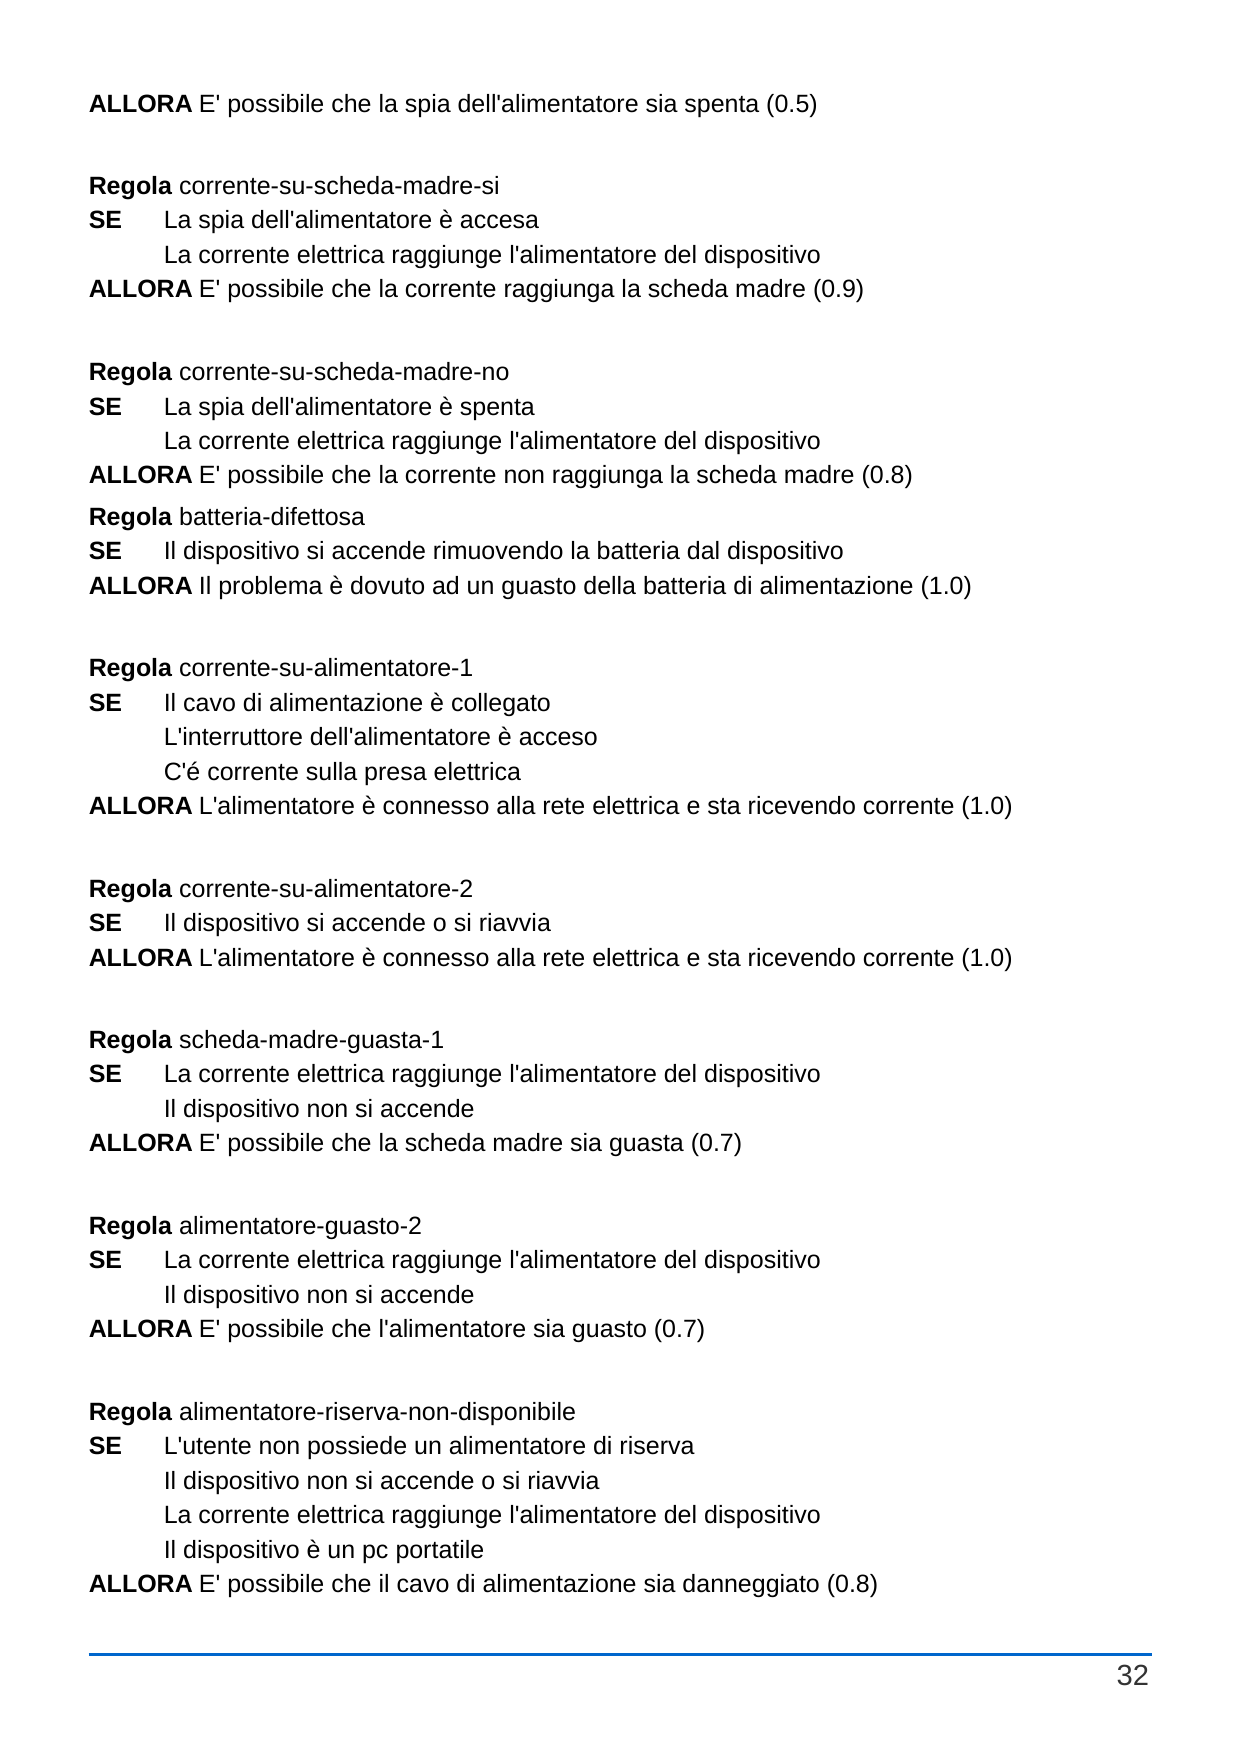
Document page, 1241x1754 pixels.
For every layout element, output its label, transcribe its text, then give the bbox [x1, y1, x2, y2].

text SE La spia dell'alimentatore è accesa [88, 206, 1152, 234]
text Regola alimentatore-riserva-non-disponibile [88, 1397, 1152, 1426]
text SE L'utente non possiede un alimentatore di riserva [88, 1431, 1152, 1460]
text Regola corrente-su-scheda-madre-no [88, 357, 1152, 386]
text ALLORA E' possibile che la scheda madre sia guasta (0.7) [88, 1128, 1152, 1157]
text L'interruttore dell'alimentatore è acceso [88, 722, 1152, 751]
text Regola corrente-su-scheda-madre-si [88, 171, 1152, 200]
text ALLORA E' possibile che la spia dell'alimentatore sia spenta (0.5) [88, 88, 1152, 117]
text ALLORA E' possibile che la corrente non raggiunga la scheda madre (0.8) [88, 460, 1152, 489]
text La corrente elettrica raggiunge l'alimentatore del dispositivo [88, 1500, 1152, 1529]
text Il dispositivo non si accende [88, 1094, 1152, 1123]
text SE La corrente elettrica raggiunge l'alimentatore del dispositivo [88, 1245, 1152, 1274]
text SE Il dispositivo si accende o si riavvia [88, 908, 1152, 937]
text La corrente elettrica raggiunge l'alimentatore del dispositivo [88, 426, 1152, 455]
text La corrente elettrica raggiunge l'alimentatore del dispositivo [88, 240, 1152, 269]
text ALLORA E' possibile che il cavo di alimentazione sia danneggiato (0.8) [88, 1569, 1152, 1598]
text Regola scheda-madre-guasta-1 [88, 1025, 1152, 1054]
text ALLORA E' possibile che l'alimentatore sia guasto (0.7) [88, 1314, 1152, 1343]
text Regola corrente-su-alimentatore-1 [88, 653, 1152, 682]
text SE La spia dell'alimentatore è spenta [88, 391, 1152, 420]
text ALLORA E' possibile che la corrente raggiunga la scheda madre (0.9) [88, 274, 1152, 303]
text ALLORA L'alimentatore è connesso alla rete elettrica e sta ricevendo corrente (1.0) [88, 942, 1152, 971]
text SE La corrente elettrica raggiunge l'alimentatore del dispositivo [88, 1059, 1152, 1088]
text ALLORA Il problema è dovuto ad un guasto della batteria di alimentazione (1.0) [88, 571, 1152, 599]
text Regola batteria-difettosa [88, 502, 1152, 530]
text Il dispositivo non si accende [88, 1280, 1152, 1309]
text SE Il cavo di alimentazione è collegato [88, 688, 1152, 716]
text Regola alimentatore-guasto-2 [88, 1211, 1152, 1240]
text C'é corrente sulla presa elettrica [88, 757, 1152, 785]
text ALLORA L'alimentatore è connesso alla rete elettrica e sta ricevendo corrente (1.0) [88, 791, 1152, 820]
text Il dispositivo è un pc portatile [88, 1535, 1152, 1563]
text Il dispositivo non si accende o si riavvia [88, 1466, 1152, 1494]
text SE Il dispositivo si accende rimuovendo la batteria dal dispositivo [88, 536, 1152, 565]
text Regola corrente-su-alimentatore-2 [88, 873, 1152, 902]
